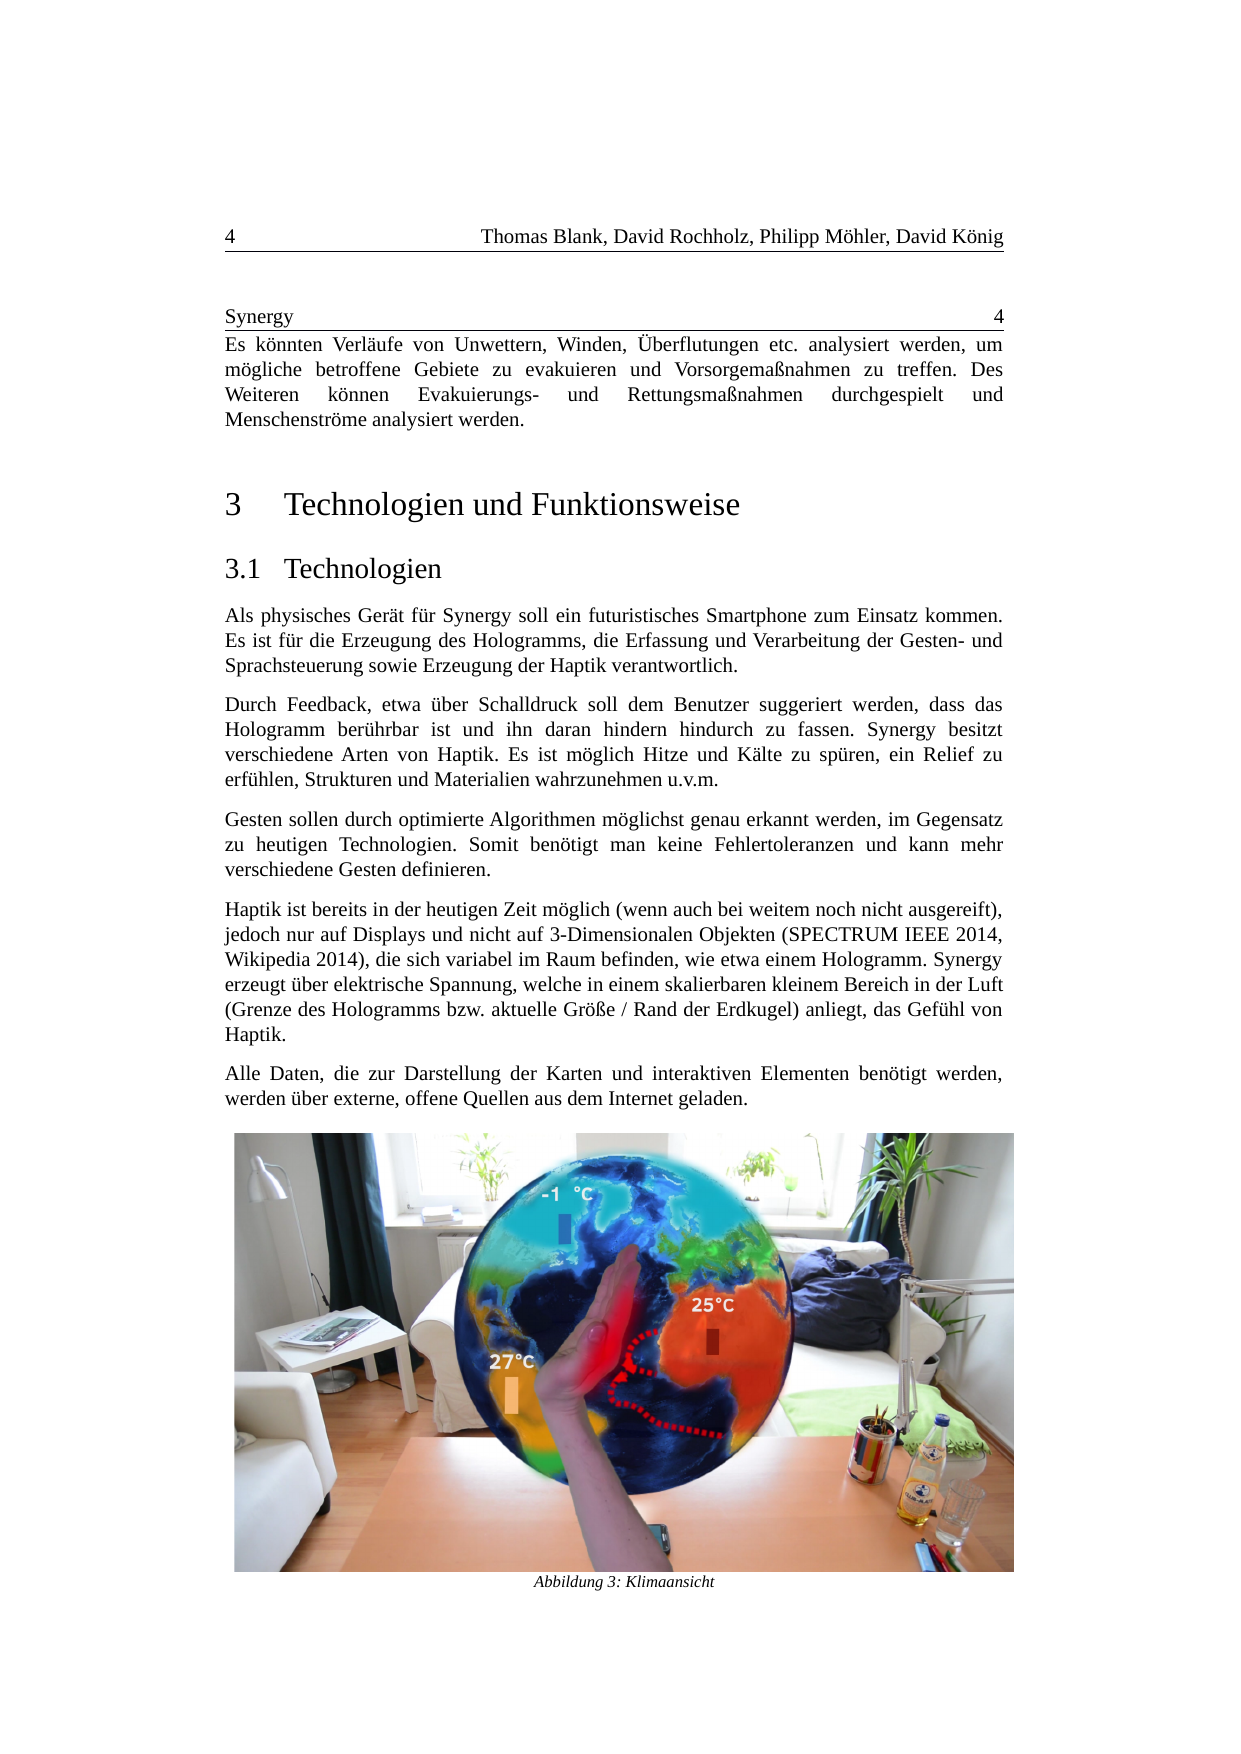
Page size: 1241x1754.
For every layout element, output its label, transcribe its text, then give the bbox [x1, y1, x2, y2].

text [234, 1121, 1014, 1133]
text Als physisches Gerät für Synergy soll ein futuristisches Smartphone zum Einsatz kommen. Es ist für die Erzeugung des Hologramms, die Erfassung und Verarbeitung der Gesten- und Sprachsteuerung sowie Erzeugung der Haptik verantwortlich. [224, 602, 1004, 677]
subtitle Technologien und Funktionsweise [224, 481, 1004, 523]
text Es könnten Verläufe von Unwettern, Winden, Überflutungen etc. analysiert werden, um mögliche betroffene Gebiete zu evakuieren und Vorsorgemaßnahmen zu treffen. Des Weiteren können Evakuierungs- und Rettungsmaßnahmen durchgespielt und Menschenströme analysiert werden. [224, 331, 1004, 431]
text Gesten sollen durch optimierte Algorithmen möglichst genau erkannt werden, im Gegensatz zu heutigen Technologien. Somit benötigt man keine Fehlertoleranzen und kann mehr verschiedene Gesten definieren. [224, 806, 1004, 881]
text Abbildung 3: Klimaansicht [234, 1572, 1014, 1591]
text Haptik ist bereits in der heutigen Zeit möglich (wenn auch bei weitem noch nicht ausgereift), jedoch nur auf Displays und nicht auf 3-Dimensionalen Objekten (SPECTRUM IEEE 2014, Wikipedia 2014), die sich variabel im Raum befinden, wie etwa einem Hologramm. Synergy erzeugt über elektrische Spannung, welche in einem skalierbaren kleinem Bereich in der Luft (Grenze des Hologramms bzw. aktuelle Größe / Rand der Erdkugel) anliegt, das Gefühl von Haptik. [224, 896, 1004, 1046]
text Durch Feedback, etwa über Schalldruck soll dem Benutzer suggeriert werden, dass das Hologramm berührbar ist und ihn daran hindern hindurch zu fassen. Synergy besitzt verschiedene Arten von Haptik. Es ist möglich Hitze und Kälte zu spüren, ein Relief zu erfühlen, Strukturen und Materialien wahrzunehmen u.v.m. [224, 691, 1004, 791]
text Alle Daten, die zur Darstellung der Karten und interaktiven Elementen benötigt werden, werden über externe, offene Quellen aus dem Internet geladen. [224, 1060, 1004, 1110]
subtitle Technologien [224, 548, 1004, 585]
picture [234, 1133, 1014, 1572]
